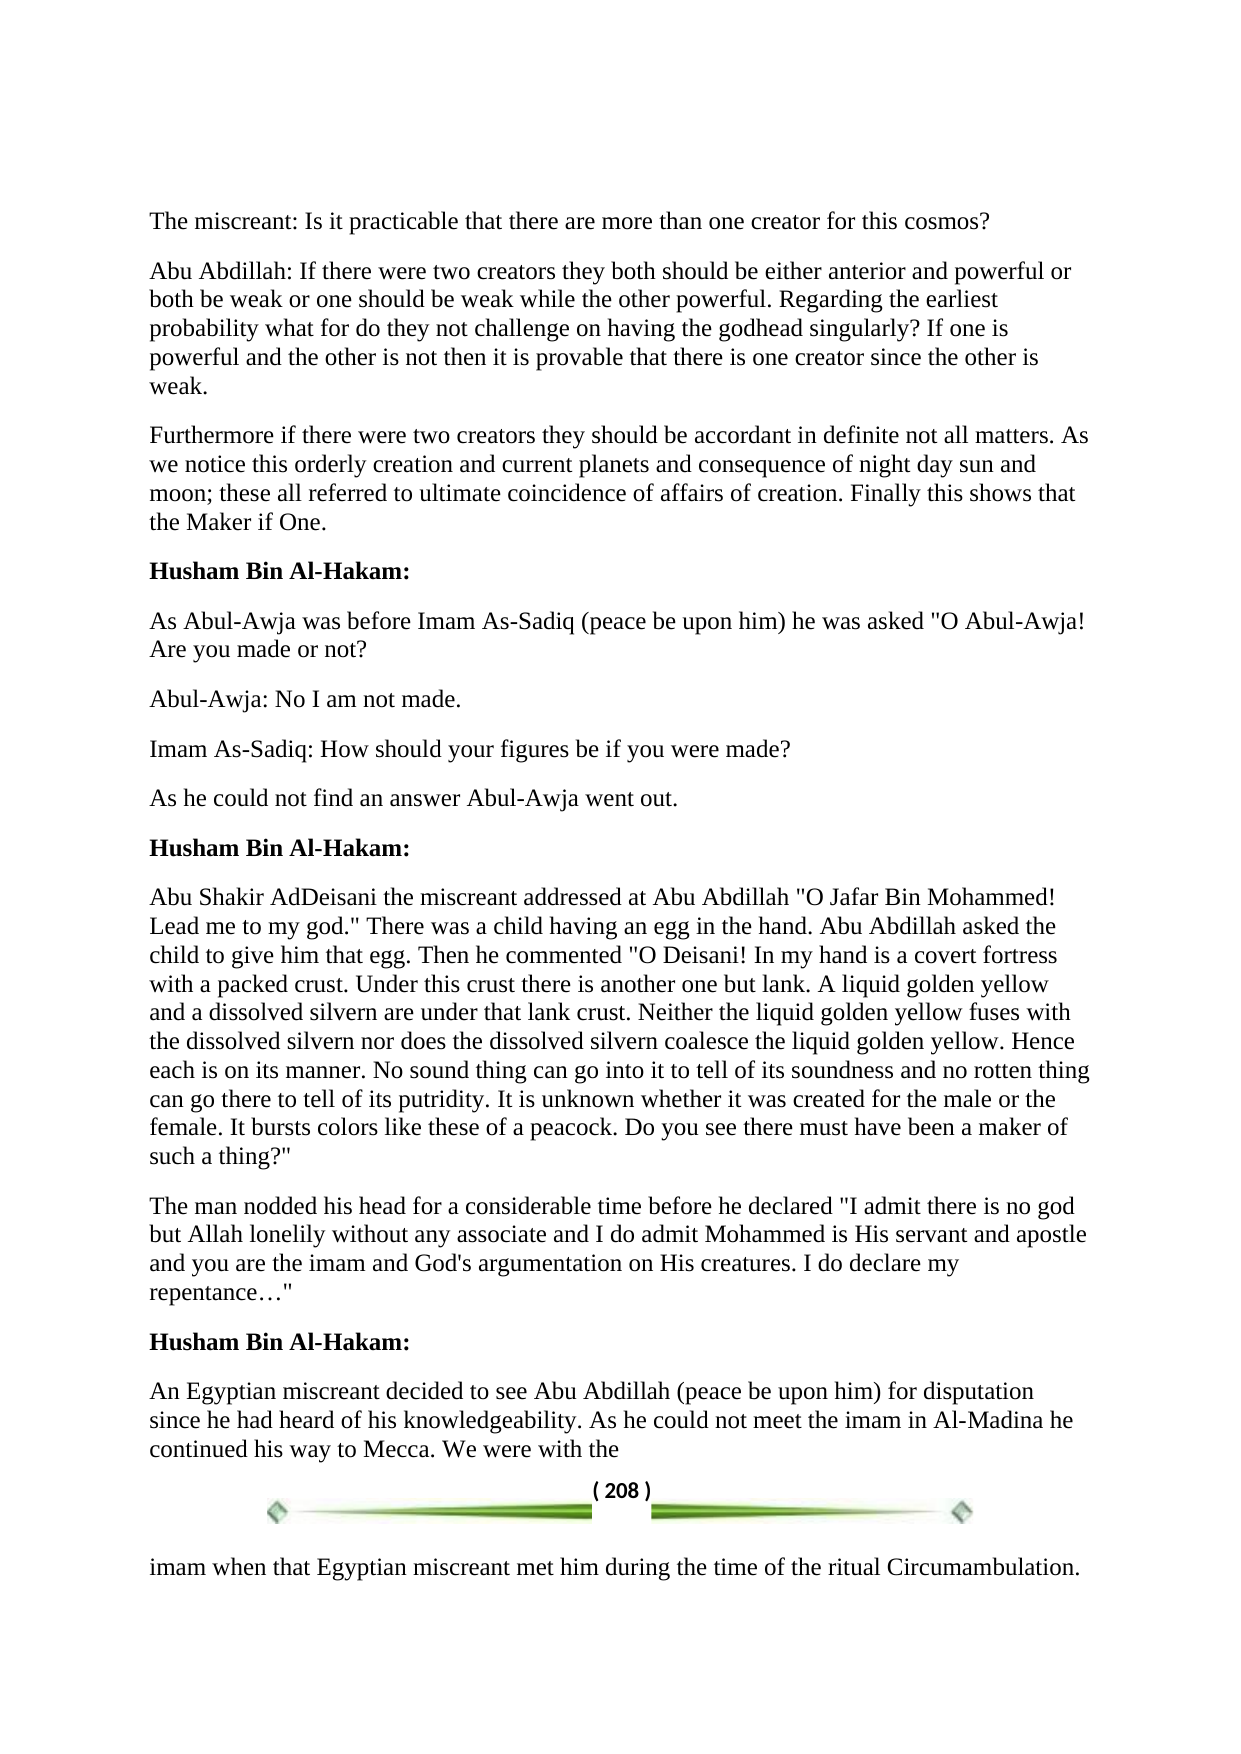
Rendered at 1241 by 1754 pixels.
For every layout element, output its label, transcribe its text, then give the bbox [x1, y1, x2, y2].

table_header ( 208 ) imam when that Egyptian miscreant met him during the time of the ritual Circumambulation. [148, 1474, 1093, 1582]
table_header The miscreant: Is it practicable that there are more than one creator for this cosmos? Abu Abdillah: If there were two creators they both should be either anterior and powerful or both be weak or one should be weak while the other powerful. Regarding the earliest probability what for do they not challenge on having the godhead singularly? If one is powerful and the other is not then it is provable that there is one creator since the other is weak. Furthermore if there were two creators they should be accordant in definite not all matters. As we notice this orderly creation and current planets and consequence of night day sun and moon; these all referred to ultimate coincidence of affairs of creation. Finally this shows that the Maker if One. Husham Bin Al-­Hakam: As Abul-­Awja was before Imam As­-Sadiq (peace be upon him) he was asked "O Abul­-Awja! Are you made or not? Abul­-Awja: No I am not made. Imam As­-Sadiq: How should your figures be if you were made? As he could not find an answer Abul­-Awja went out. Husham Bin Al-­Hakam: Abu Shakir Ad­Deisani the miscreant addressed at Abu Abdillah "O Jafar Bin Mohammed! Lead me to my god." There was a child having an egg in the hand. Abu Abdillah asked the child to give him that egg. Then he commented "O Deisani! In my hand is a covert fortress with a packed crust. Under this crust there is another one but lank. A liquid golden yellow and a dissolved silvern are under that lank crust. Neither the liquid golden yellow fuses with the dissolved silvern nor does the dissolved silvern coalesce the liquid golden yellow. Hence each is on its manner. No sound thing can go into it to tell of its soundness and no rotten thing can go there to tell of its putridity. It is unknown whether it was created for the male or the female. It bursts colors like these of a peacock. Do you see there must have been a maker of such a thing?" The man nodded his head for a considerable time before he declared "I admit there is no god but Allah lonelily without any associate and I do admit Mohammed is His servant and apostle and you are the imam and God's argumentation on His creatures. I do declare my repentance…" Husham Bin Al-­Hakam: An Egyptian miscreant decided to see Abu Abdillah (peace be upon him) for disputation since he had heard of his knowledgeability. As he could not meet the imam in Al-­Madina he continued his way to Mecca. We were with the [148, 148, 1093, 1474]
